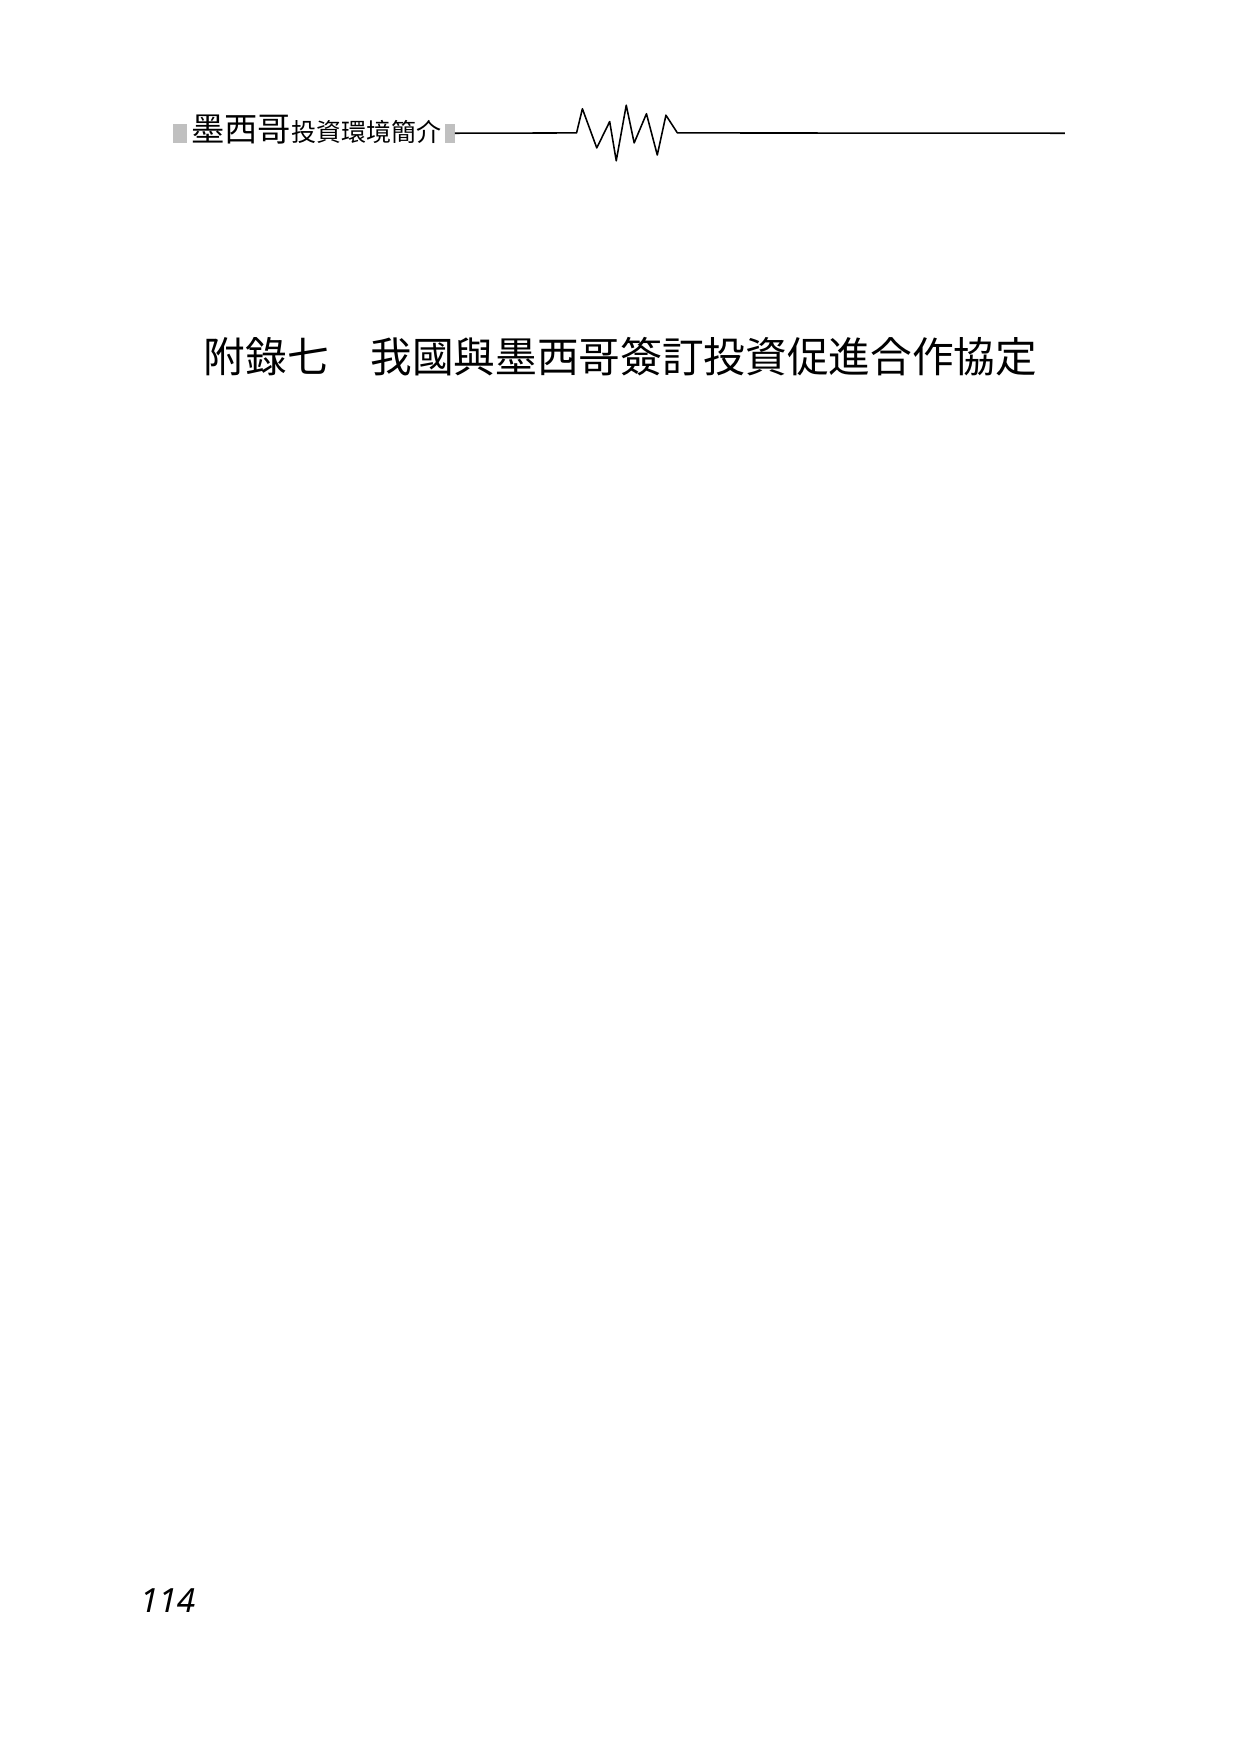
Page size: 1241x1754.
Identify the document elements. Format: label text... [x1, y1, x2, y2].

text 附錄七 我國與墨西哥簽訂投資促進合作協定 [183, 313, 1058, 375]
